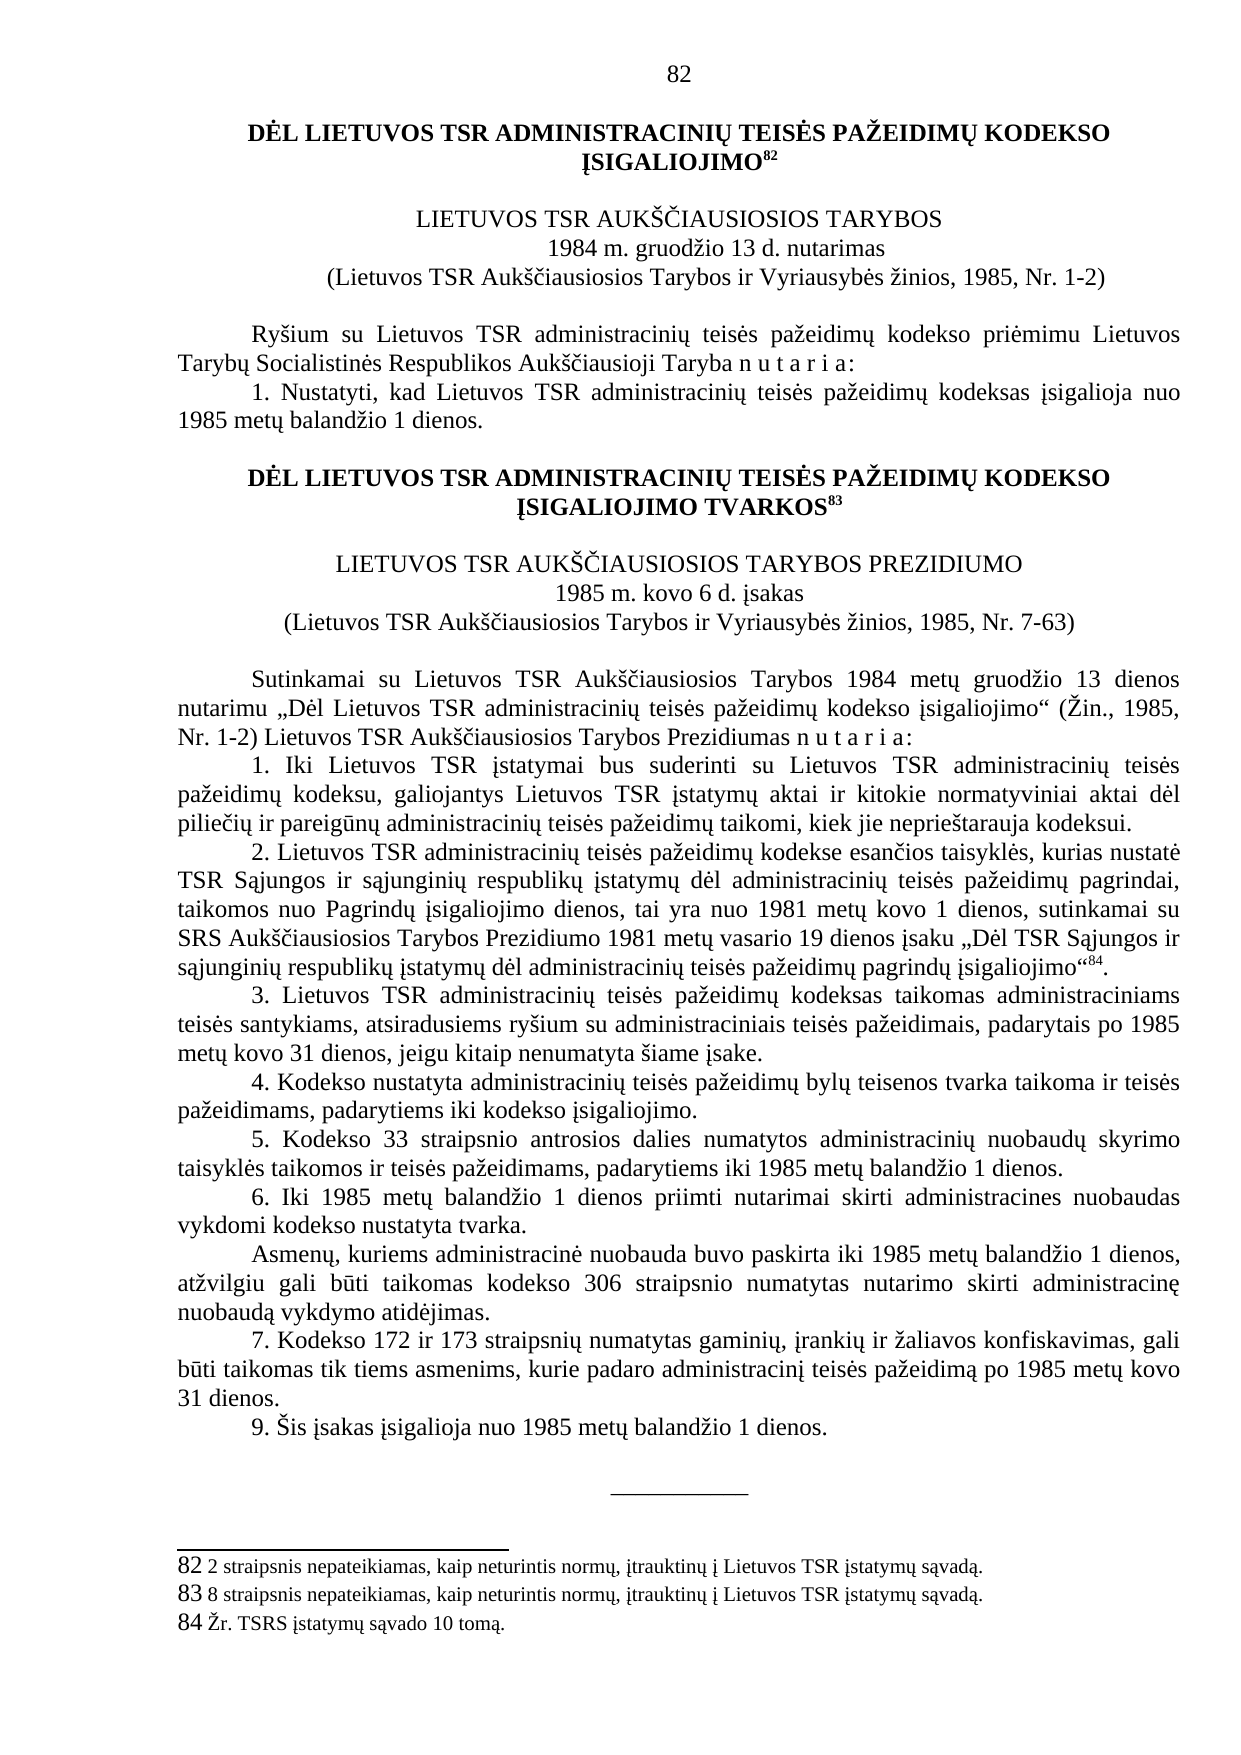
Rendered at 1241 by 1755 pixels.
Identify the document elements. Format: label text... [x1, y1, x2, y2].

text 8 straipsnis nepateikiamas, kaip neturintis normų, įtrauktinų į Lietuvos TSR įstatymų sąvadą. [177, 1578, 1181, 1607]
text 7. Kodekso 172 ir 173 straipsnių numatytas gaminių, įrankių ir žaliavos konfiskavimas, gali būti taikomas tik tiems asmenims, kurie padaro administracinį teisės pažeidimą po 1985 metų kovo 31 dienos. [177, 1326, 1181, 1412]
text 3. Lietuvos TSR administracinių teisės pažeidimų kodeksas taikomas administraciniams teisės santykiams, atsiradusiems ryšium su administraciniais teisės pažeidimais, padarytais po 1985 metų kovo 31 dienos, jeigu kitaip nenumatyta šiame įsake. [177, 981, 1181, 1067]
text LIETUVOS TSR AUKŠČIAUSIOSIOS TARYBOS [177, 204, 1181, 233]
text 6. Iki 1985 metų balandžio 1 dienos priimti nutarimai skirti administracines nuobaudas vykdomi kodekso nustatyta tvarka. [177, 1182, 1181, 1239]
text 4. Kodekso nustatyta administracinių teisės pažeidimų bylų teisenos tvarka taikoma ir teisės pažeidimams, padarytiems iki kodekso įsigaliojimo. [177, 1067, 1181, 1124]
text Sutinkamai su Lietuvos TSR Aukščiausiosios Tarybos 1984 metų gruodžio 13 dienos nutarimu „Dėl Lietuvos TSR administracinių teisės pažeidimų kodekso įsigaliojimo“ (Žin., 1985, Nr. 1-2) Lietuvos TSR Aukščiausiosios Tarybos Prezidiumas nutaria: [177, 664, 1181, 751]
text Žr. TSRS įstatymų sąvado 10 tomą. [177, 1607, 1181, 1636]
text 2. Lietuvos TSR administracinių teisės pažeidimų kodekse esančios taisyklės, kurias nustatė TSR Sąjungos ir sąjunginių respublikų įstatymų dėl administracinių teisės pažeidimų pagrindai, taikomos nuo Pagrindų įsigaliojimo dienos, tai yra nuo 1981 metų kovo 1 dienos, sutinkamai su SRS Aukščiausiosios Tarybos Prezidiumo 1981 metų vasario 19 dienos įsaku „Dėl TSR Sąjungos ir sąjunginių respublikų įstatymų dėl administracinių teisės pažeidimų pagrindų įsigaliojimo“. [177, 837, 1181, 981]
text Ryšium su Lietuvos TSR administracinių teisės pažeidimų kodekso priėmimu Lietuvos Tarybų Socialistinės Respublikos Aukščiausioji Taryba nutaria: [177, 319, 1181, 377]
text 5. Kodekso 33 straipsnio antrosios dalies numatytos administracinių nuobaudų skyrimo taisyklės taikomos ir teisės pažeidimams, padarytiems iki 1985 metų balandžio 1 dienos. [177, 1124, 1181, 1182]
text (Lietuvos TSR Aukščiausiosios Tarybos ir Vyriausybės žinios, 1985, Nr. 7-63) [177, 607, 1181, 636]
text DĖL LIETUVOS TSR ADMINISTRACINIŲ TEISĖS PAŽEIDIMŲ KODEKSO ĮSIGALIOJIMO TVARKOS [177, 463, 1181, 521]
text (Lietuvos TSR Aukščiausiosios Tarybos ir Vyriausybės žinios, 1985, Nr. 1-2) [177, 262, 1181, 291]
text 9. Šis įsakas įsigalioja nuo 1985 metų balandžio 1 dienos. [177, 1412, 1181, 1441]
text Asmenų, kuriems administracinė nuobauda buvo paskirta iki 1985 metų balandžio 1 dienos, atžvilgiu gali būti taikomas kodekso 306 straipsnio numatytas nutarimo skirti administracinę nuobaudą vykdymo atidėjimas. [177, 1239, 1181, 1326]
text 1984 m. gruodžio 13 d. nutarimas [177, 233, 1181, 262]
text 1. Nustatyti, kad Lietuvos TSR administracinių teisės pažeidimų kodeksas įsigalioja nuo 1985 metų balandžio 1 dienos. [177, 377, 1181, 434]
text 1985 m. kovo 6 d. įsakas [177, 578, 1181, 607]
text 1. Iki Lietuvos TSR įstatymai bus suderinti su Lietuvos TSR administracinių teisės pažeidimų kodeksu, galiojantys Lietuvos TSR įstatymų aktai ir kitokie normatyviniai aktai dėl piliečių ir pareigūnų administracinių teisės pažeidimų taikomi, kiek jie neprieštarauja kodeksui. [177, 751, 1181, 837]
text 2 straipsnis nepateikiamas, kaip neturintis normų, įtrauktinų į Lietuvos TSR įstatymų sąvadą. [177, 1550, 1181, 1578]
text LIETUVOS TSR AUKŠČIAUSIOSIOS TARYBOS PREZIDIUMO [177, 549, 1181, 578]
text ___________ [177, 1469, 1181, 1498]
text DĖL LIETUVOS TSR ADMINISTRACINIŲ TEISĖS PAŽEIDIMŲ KODEKSO ĮSIGALIOJIMO [177, 118, 1181, 176]
